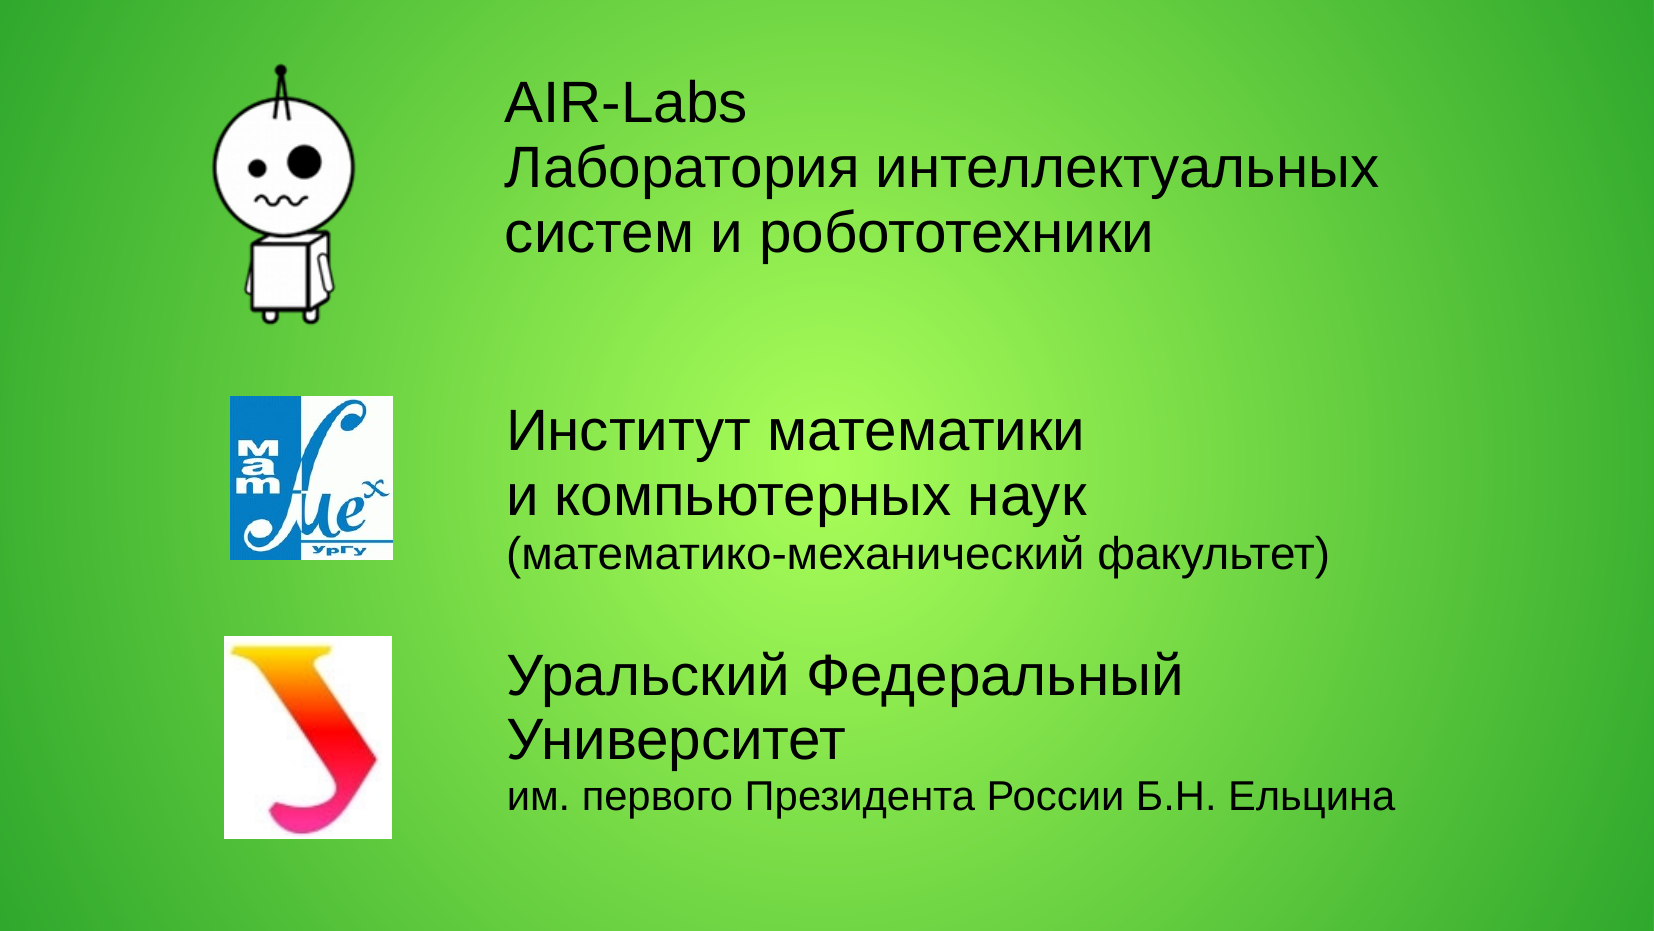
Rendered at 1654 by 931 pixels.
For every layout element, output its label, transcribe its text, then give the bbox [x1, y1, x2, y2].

picture [208, 54, 360, 330]
picture [230, 396, 393, 560]
text_box Уральский Федеральный Университет им. первого Президента России Б.Н. Ельцина [492, 634, 1412, 931]
text_box AIR-Labs Лаборатория интеллектуальных систем и робототехники [490, 62, 1483, 389]
picture [224, 636, 392, 839]
text_box Институт математики и компьютерных наук (математико-механический факультет) [491, 390, 1418, 670]
